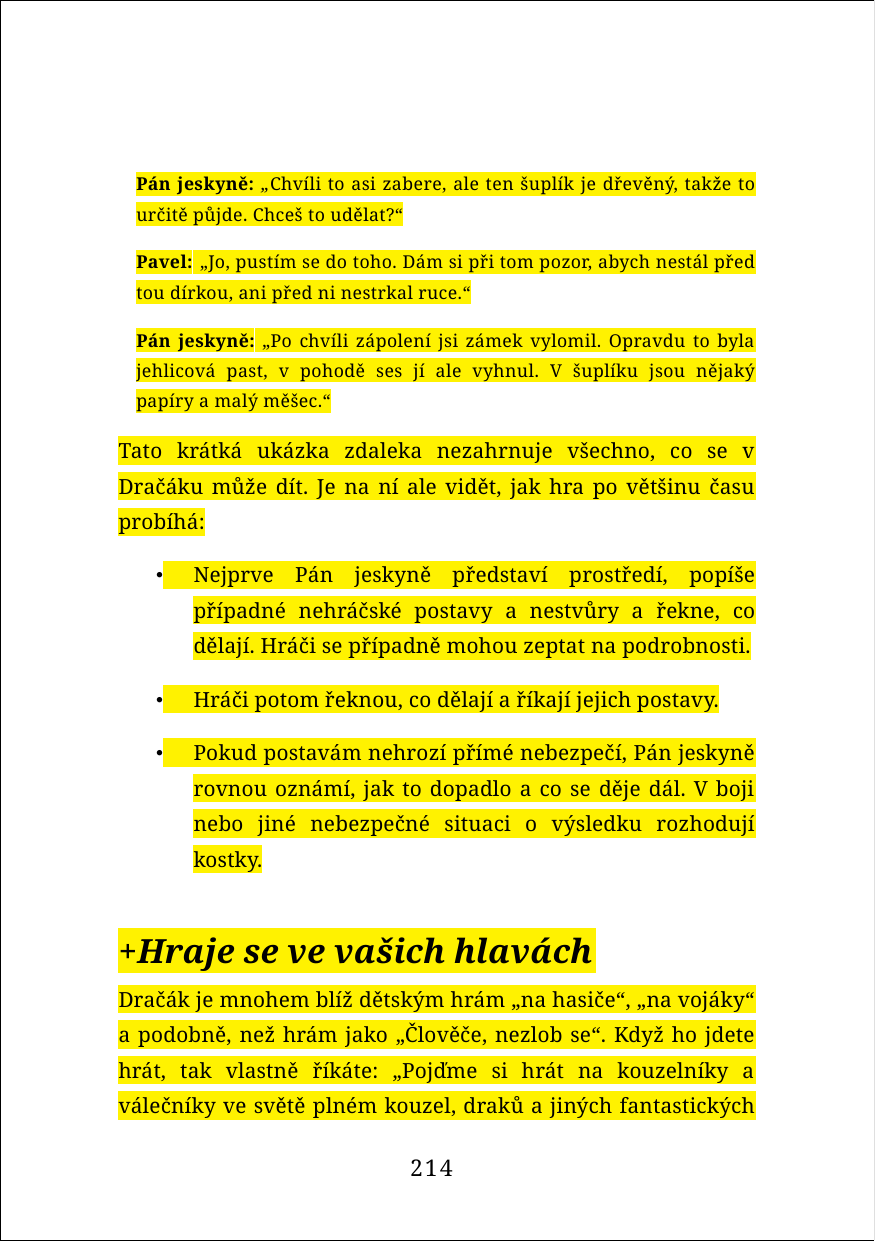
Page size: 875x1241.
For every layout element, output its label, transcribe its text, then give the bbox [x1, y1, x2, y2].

text Pán jeskyně: „Po chvíli zápolení jsi zámek vylomil. Opravdu to byla jehlicová past, v pohodě ses jí ale vyhnul. V šuplíku jsou nějaký papíry a malý měšec.“ [136, 328, 756, 413]
list Hráči potom řeknou, co dělají a říkají jejich postavy. [156, 685, 756, 713]
subtitle +Hraje se ve vašich hlavách [118, 927, 756, 973]
list Pokud postavám nehrozí přímé nebezpečí, Pán jeskyně rovnou oznámí, jak to dopadlo a co se děje dál. V boji nebo jiné nebezpečné situaci o výsledku rozhodují kostky. [156, 738, 756, 873]
text Pavel: „Jo, pustím se do toho. Dám si při tom pozor, abych nestál před tou dírkou, ani před ni nestrkal ruce.“ [136, 250, 756, 304]
text Pán jeskyně: „Chvíli to asi zabere, ale ten šuplík je dřevěný, takže to určitě půjde. Chceš to udělat?“ [136, 172, 756, 226]
list Nejprve Pán jeskyně představí prostředí, popíše případné nehráčské postavy a nestvůry a řekne, co dělají. Hráči se případně mohou zeptat na podrobnosti. [156, 561, 756, 660]
text Tato krátká ukázka zdaleka nezahrnuje všechno, co se v Dračáku může dít. Je na ní ale vidět, jak hra po většinu času probíhá: [118, 436, 756, 536]
text Dračák je mnohem blíž dětským hrám „na hasiče“, „na vojáky“ a podobně, než hrám jako „Člověče, nezlob se“. Když ho jdete hrát, tak vlastně říkáte: „Pojďme si hrát na kouzelníky a válečníky ve světě plném kouzel, draků a jiných fantastických [118, 985, 756, 1120]
